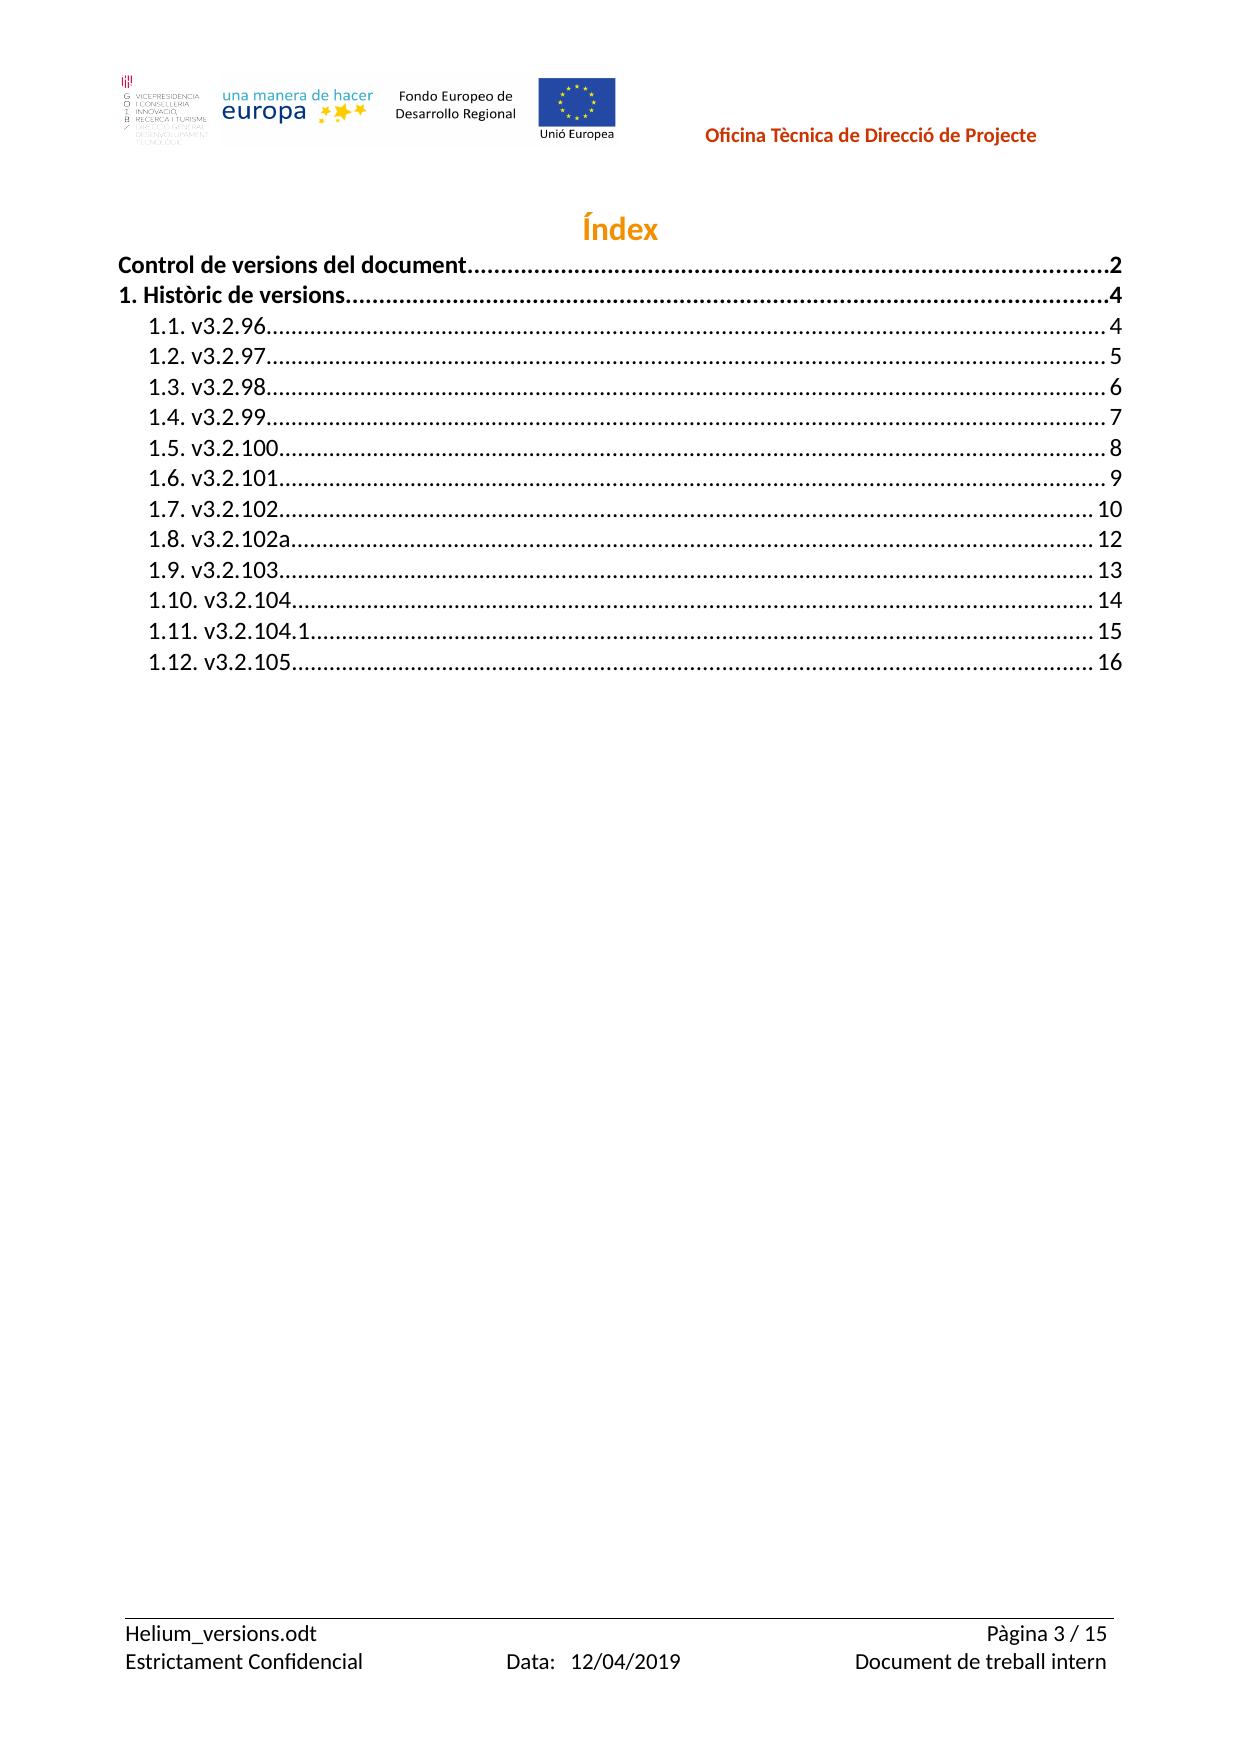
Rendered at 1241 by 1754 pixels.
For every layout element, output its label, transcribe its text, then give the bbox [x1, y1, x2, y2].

text 1.8. v3.2.102a 12 [148, 524, 1122, 554]
text 1.11. v3.2.104.1 15 [148, 615, 1122, 646]
text 1.10. v3.2.104 14 [148, 585, 1122, 615]
text Índex [118, 208, 1122, 249]
text 1.9. v3.2.103 13 [148, 554, 1122, 585]
text Control de versions del document 2 [118, 249, 1122, 279]
text 1.1. v3.2.96 4 [148, 310, 1122, 341]
text 1.4. v3.2.99 7 [148, 402, 1122, 432]
text 1.2. v3.2.97 5 [148, 341, 1122, 371]
text 1.12. v3.2.105 16 [148, 646, 1122, 676]
picture [118, 73, 213, 147]
picture [219, 73, 621, 147]
text 1.7. v3.2.102 10 [148, 493, 1122, 524]
text 1.6. v3.2.101 9 [148, 463, 1122, 493]
text 1. Històric de versions 4 [118, 279, 1122, 310]
text 1.3. v3.2.98 6 [148, 371, 1122, 402]
text 1.5. v3.2.100 8 [148, 432, 1122, 463]
